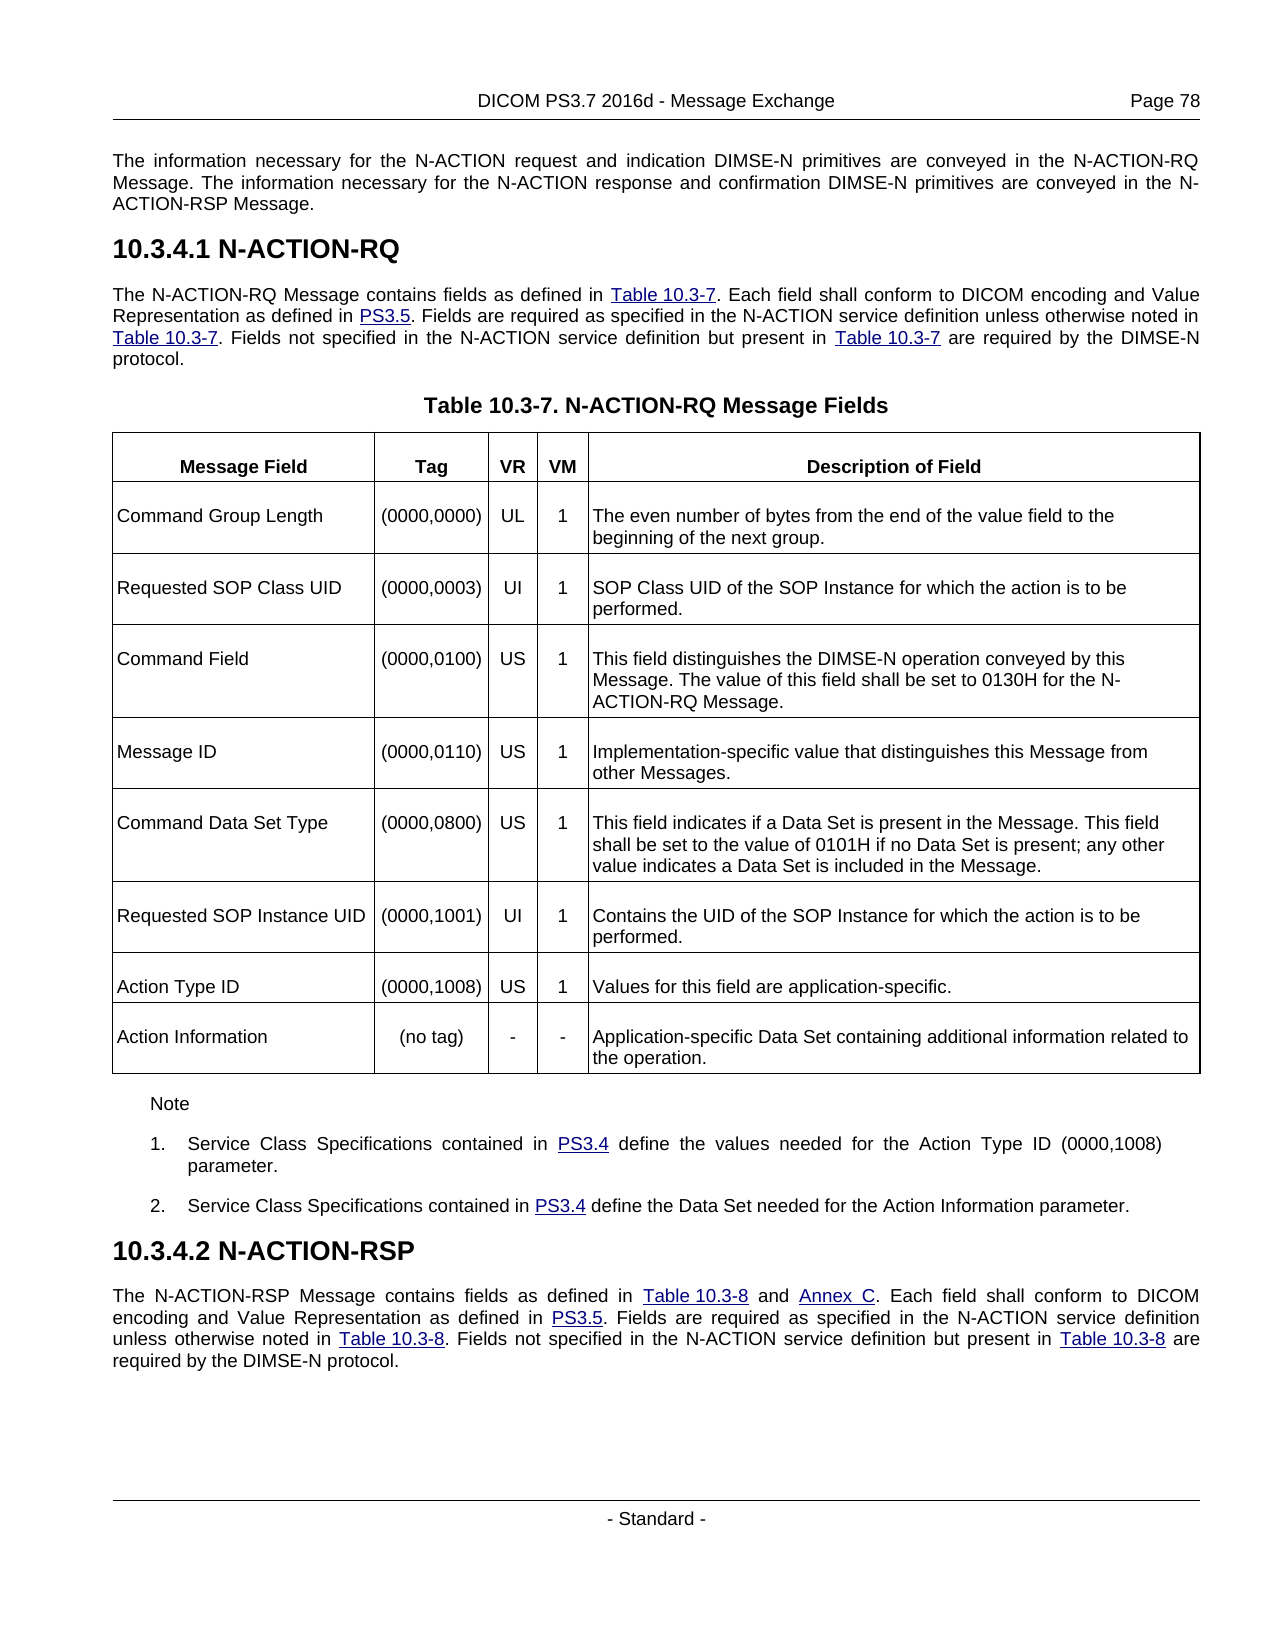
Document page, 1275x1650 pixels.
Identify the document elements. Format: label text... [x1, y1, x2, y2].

table_cell US [489, 789, 537, 881]
table_cell Command Group Length [113, 482, 374, 552]
table_cell UI [489, 554, 537, 624]
table_header VM [538, 433, 588, 481]
table_cell 1 [538, 718, 588, 788]
text The information necessary for the N-ACTION request and indication DIMSE-N primitives are conveyed in the N-ACTION-RQ Message. The information necessary for the N-ACTION response and confirmation DIMSE-N primitives are conveyed in the N-ACTION-RSP Message. [112, 150, 1200, 215]
table_header VR [489, 433, 537, 481]
table_cell Requested SOP Class UID [113, 554, 374, 624]
table_cell UI [489, 882, 537, 952]
table_cell 1 [538, 789, 588, 881]
text Table 10.3-7. N-ACTION-RQ Message Fields [112, 392, 1200, 418]
table_cell (0000,1008) [375, 953, 488, 1002]
text The N-ACTION-RQ Message contains fields as defined in Table 10.3-7. Each field shall conform to DICOM encoding and Value Representation as defined in PS3.5. Fields are required as specified in the N-ACTION service definition unless otherwise noted in Table 10.3-7. Fields not specified in the N-ACTION service definition but present in Table 10.3-7 are required by the DIMSE-N protocol. [112, 283, 1200, 370]
text 10.3.4.2 N-ACTION-RSP [112, 1235, 1200, 1266]
table_cell Values for this field are application-specific. [589, 953, 1199, 1002]
table_cell SOP Class UID of the SOP Instance for which the action is to be performed. [589, 554, 1199, 624]
table_cell Message ID [113, 718, 374, 788]
table_cell Action Type ID [113, 953, 374, 1002]
table_cell (0000,0000) [375, 482, 488, 552]
table_cell 1 [538, 625, 588, 717]
text The N-ACTION-RSP Message contains fields as defined in Table 10.3-8 and Annex C. Each field shall conform to DICOM encoding and Value Representation as defined in PS3.5. Fields are required as specified in the N-ACTION service definition unless otherwise noted in Table 10.3-8. Fields not specified in the N-ACTION service definition but present in Table 10.3-8 are required by the DIMSE-N protocol. [112, 1285, 1200, 1371]
table_cell - [489, 1003, 537, 1073]
table_cell (0000,0800) [375, 789, 488, 881]
list Service Class Specifications contained in PS3.4 define the Data Set needed for the Action Information parameter. [150, 1195, 1162, 1216]
table_cell Implementation-specific value that distinguishes this Message from other Messages. [589, 718, 1199, 788]
text 10.3.4.1 N-ACTION-RQ [112, 233, 1200, 265]
text Note [150, 1093, 1162, 1114]
table_cell This field distinguishes the DIMSE-N operation conveyed by this Message. The value of this field shall be set to 0130H for the N-ACTION-RQ Message. [589, 625, 1199, 717]
table_cell (no tag) [375, 1003, 488, 1073]
table_cell - [538, 1003, 588, 1073]
table_cell Command Data Set Type [113, 789, 374, 881]
table_cell Command Field [113, 625, 374, 717]
table_cell 1 [538, 482, 588, 552]
table_cell The even number of bytes from the end of the value field to the beginning of the next group. [589, 482, 1199, 552]
table_cell (0000,0100) [375, 625, 488, 717]
table_cell (0000,1001) [375, 882, 488, 952]
table_cell UL [489, 482, 537, 552]
table_cell This field indicates if a Data Set is present in the Message. This field shall be set to the value of 0101H if no Data Set is present; any other value indicates a Data Set is included in the Message. [589, 789, 1199, 881]
table_cell (0000,0110) [375, 718, 488, 788]
table_header Tag [375, 433, 488, 481]
table_cell US [489, 718, 537, 788]
table_cell (0000,0003) [375, 554, 488, 624]
table_cell 1 [538, 882, 588, 952]
table_cell US [489, 625, 537, 717]
table_cell Contains the UID of the SOP Instance for which the action is to be performed. [589, 882, 1199, 952]
table_cell US [489, 953, 537, 1002]
table_header Description of Field [589, 433, 1199, 481]
table_cell Action Information [113, 1003, 374, 1073]
table_cell 1 [538, 554, 588, 624]
table_cell 1 [538, 953, 588, 1002]
table_header Message Field [113, 433, 374, 481]
table_cell Application-specific Data Set containing additional information related to the operation. [589, 1003, 1199, 1073]
list Service Class Specifications contained in PS3.4 define the values needed for the Action Type ID (0000,1008) parameter. [150, 1133, 1162, 1176]
table_cell Requested SOP Instance UID [113, 882, 374, 952]
